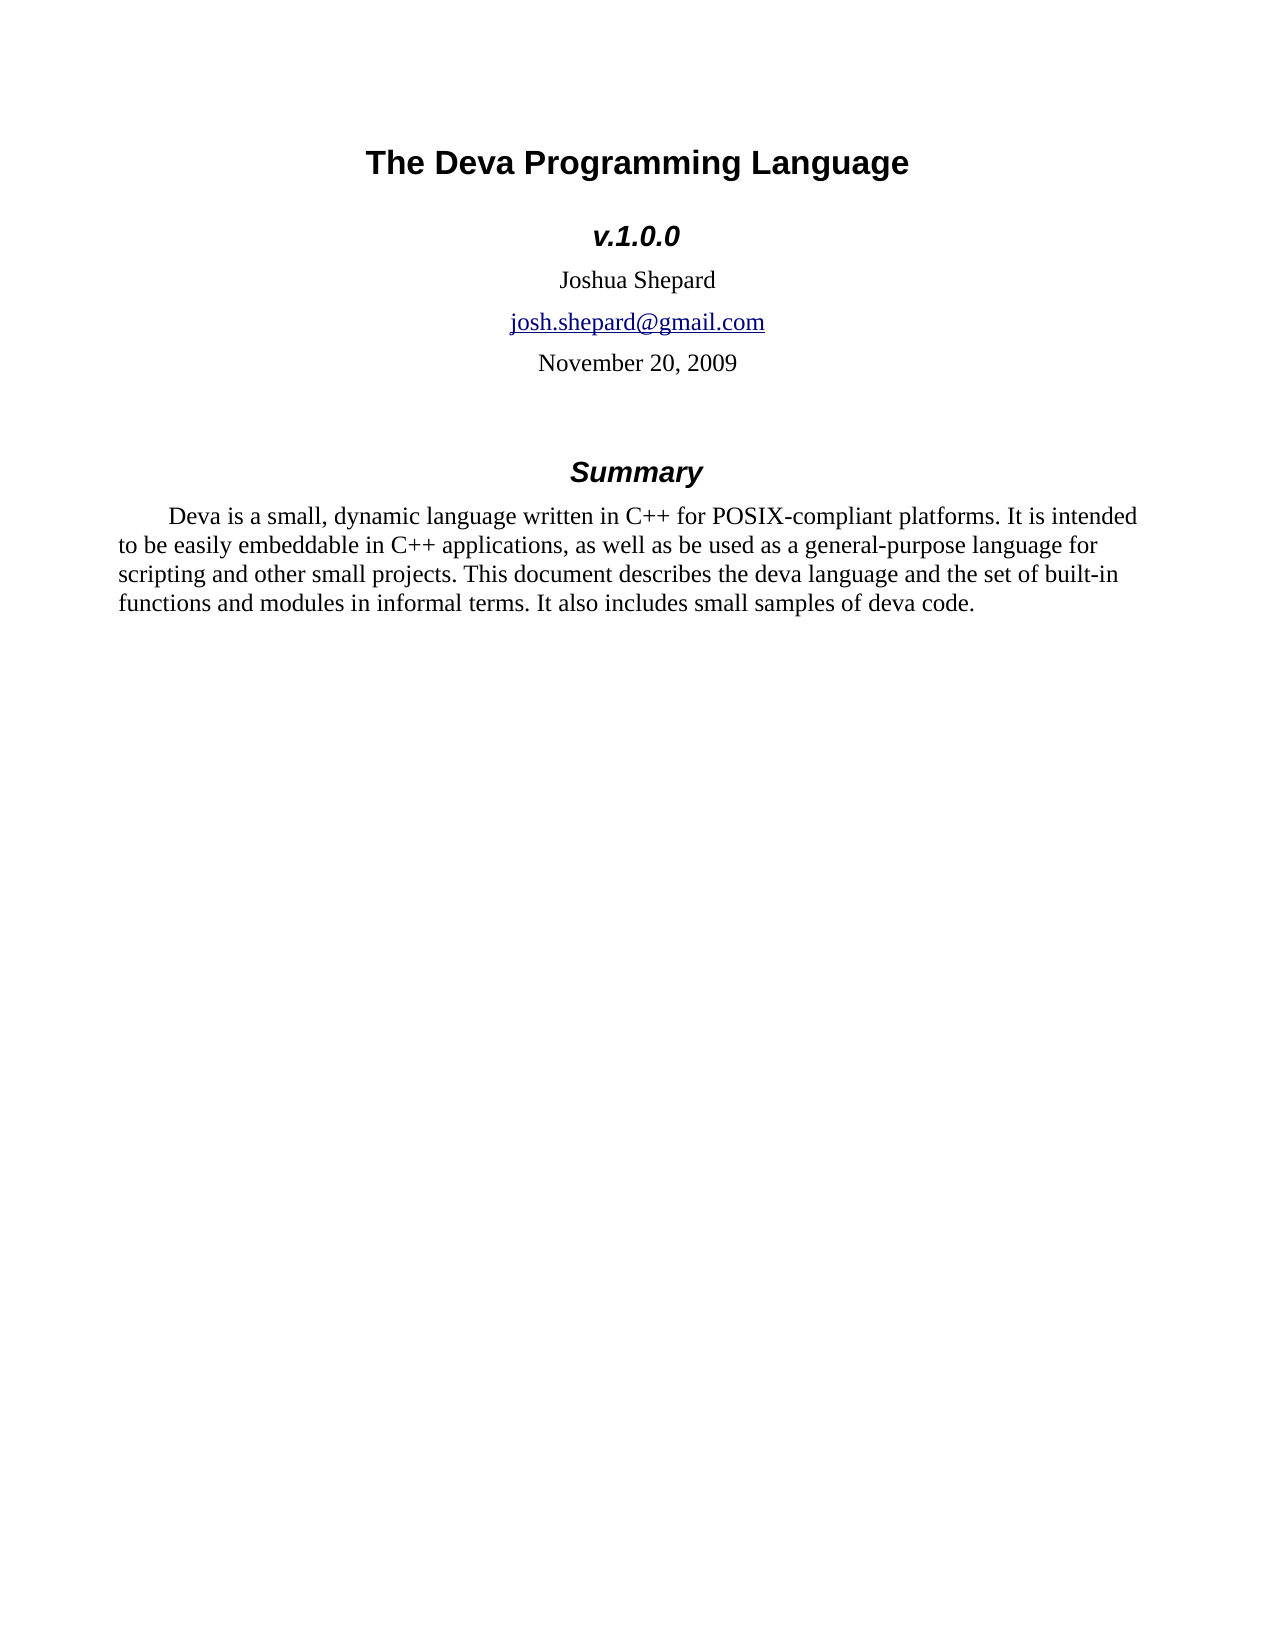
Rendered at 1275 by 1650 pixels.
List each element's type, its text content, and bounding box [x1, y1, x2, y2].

text Joshua Shepard [118, 265, 1157, 294]
subtitle The Deva Programming Language [118, 143, 1157, 182]
text josh.shepard@gmail.com [118, 307, 1157, 335]
subtitle v.1.0.0 [118, 219, 1157, 253]
text November 20, 2009 [118, 348, 1157, 377]
text Deva is a small, dynamic language written in C++ for POSIX-compliant platforms. It is intended to be easily embeddable in C++ applications, as well as be used as a general-purpose language for scripting and other small projects. This document describes the deva language and the set of built-in functions and modules in informal terms. It also includes small samples of deva code. [118, 501, 1157, 616]
subtitle Summary [118, 455, 1157, 489]
